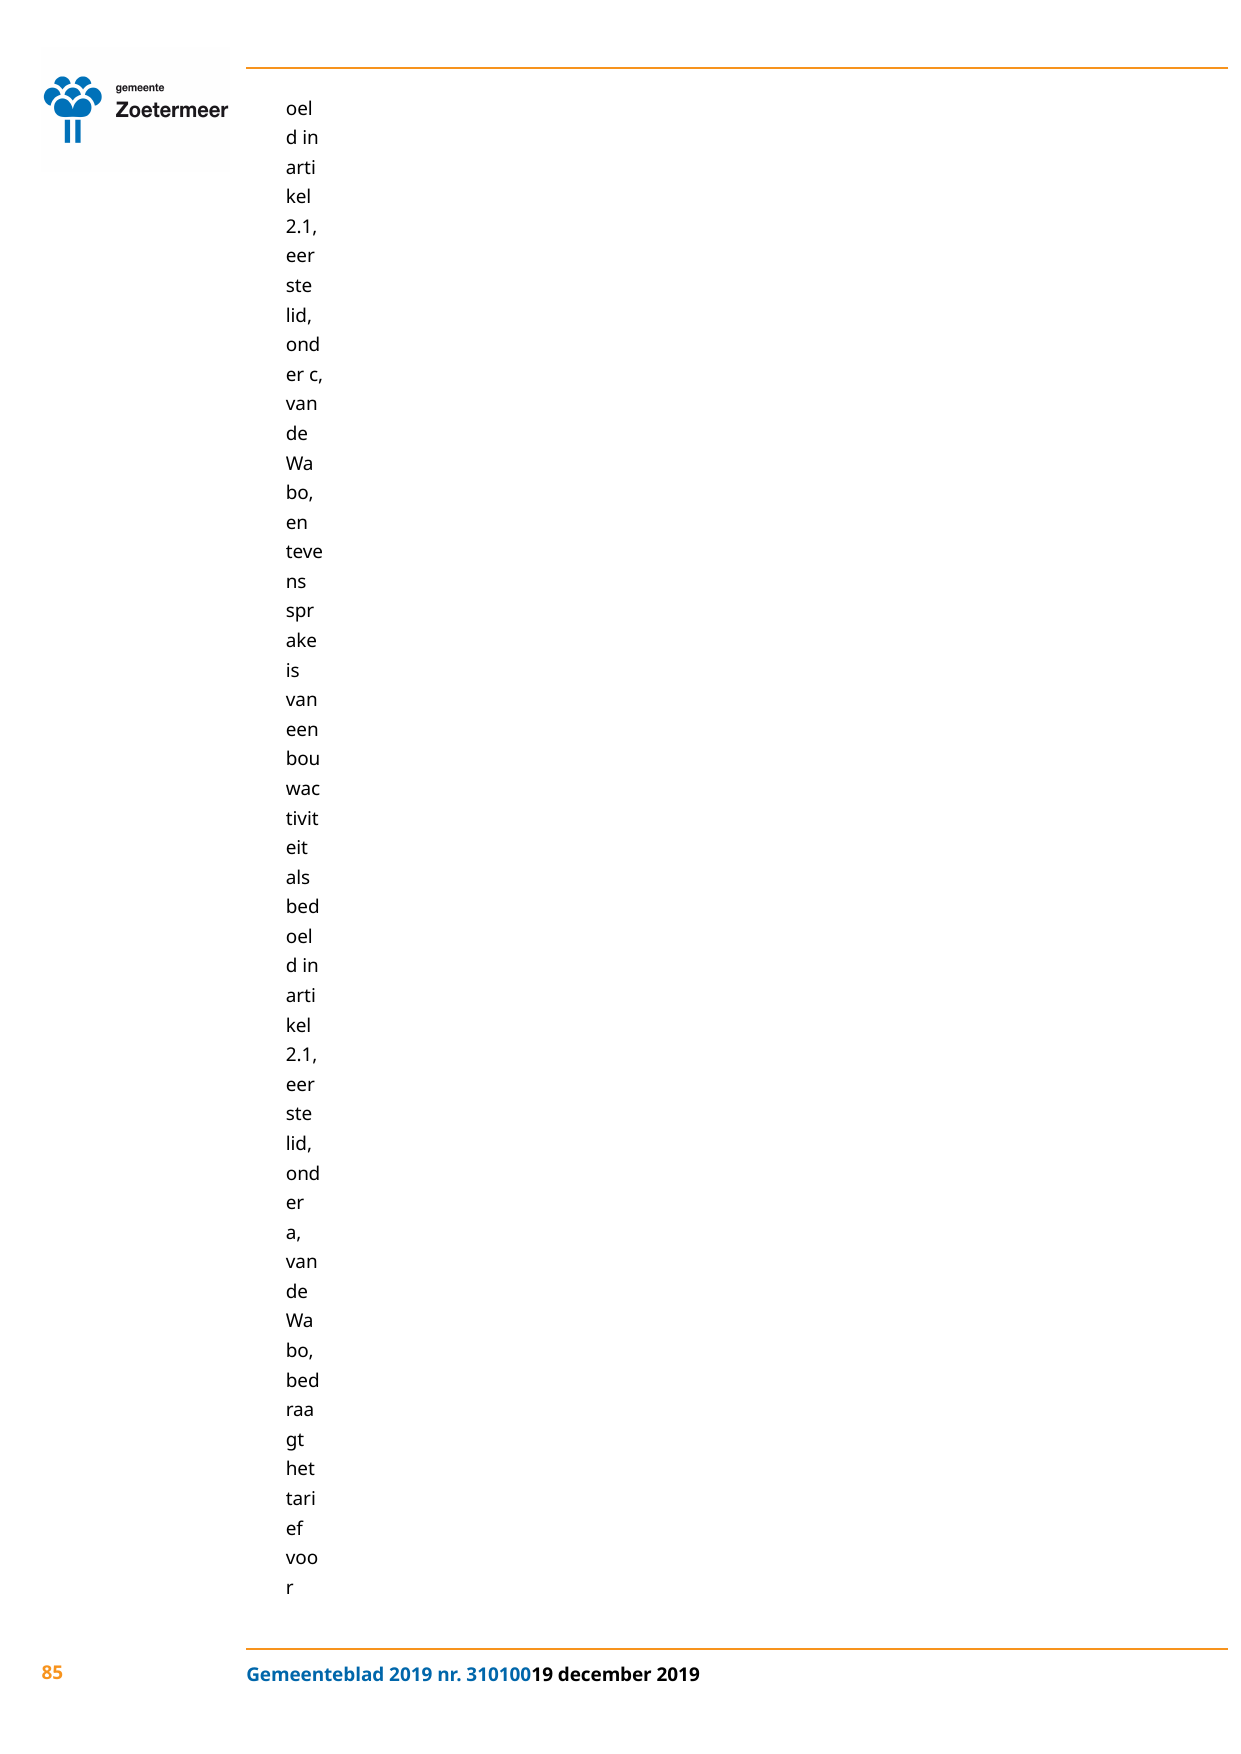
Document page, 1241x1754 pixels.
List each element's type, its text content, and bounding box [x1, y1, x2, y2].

picture [41, 47, 231, 172]
table_cell [248, 95, 286, 1600]
table_cell [361, 95, 398, 1600]
table_cell [323, 95, 361, 1600]
table_cell oeld in artikel 2.1, eerste lid, onder c, van de Wabo, en tevens sprake is van een bouwactiviteit als bedoeld in artikel 2.1, eerste lid, onder a, van de Wabo, bedraagt het tarief voor [286, 95, 323, 1600]
